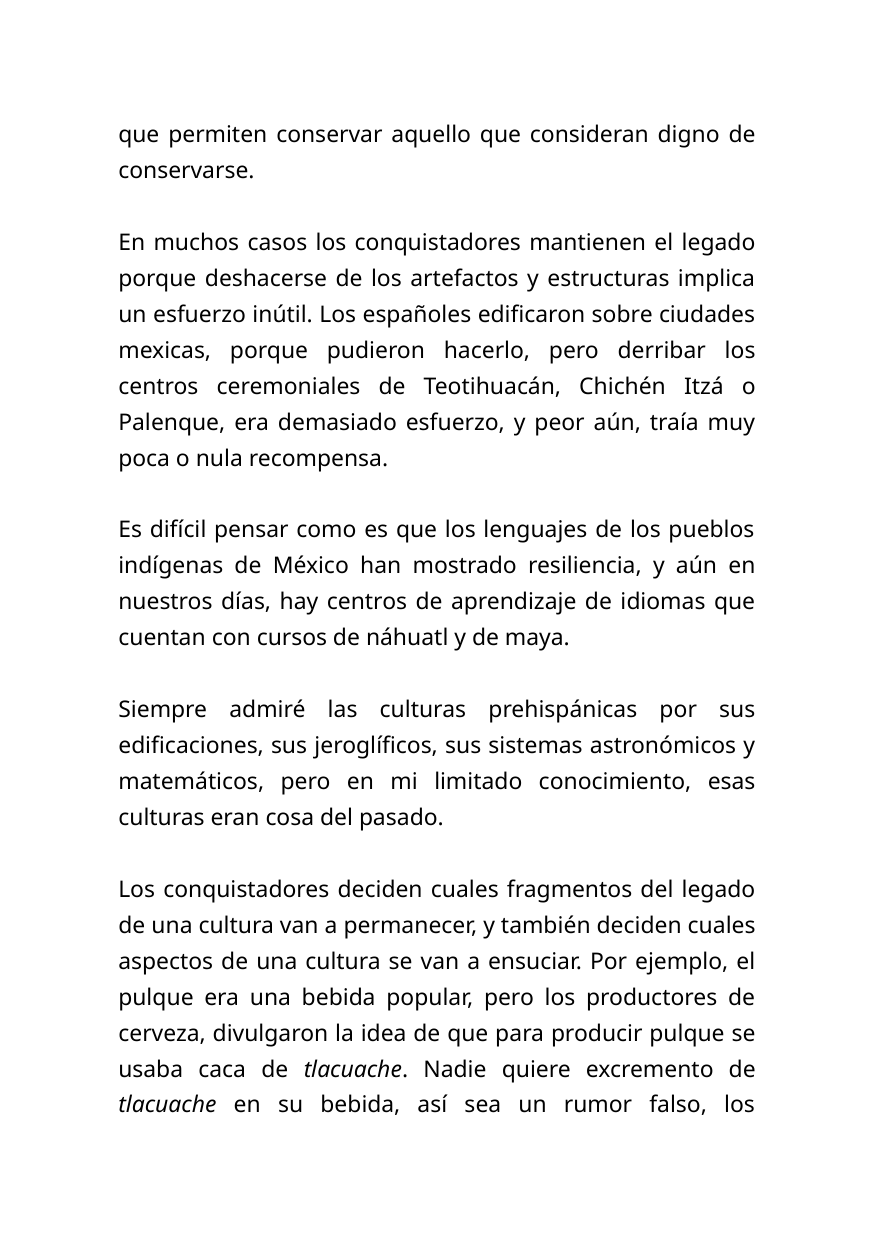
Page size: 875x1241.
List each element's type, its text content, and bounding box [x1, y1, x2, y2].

text Los conquistadores deciden cuales fragmentos del legado de una cultura van a permanecer, y también deciden cuales aspectos de una cultura se van a ensuciar. Por ejemplo, el pulque era una bebida popular, pero los productores de cerveza, divulgaron la idea de que para producir pulque se usaba caca de tlacuache. Nadie quiere excremento de tlacuache en su bebida, así sea un rumor falso, los [118, 873, 756, 1120]
text Siempre admiré las culturas prehispánicas por sus edificaciones, sus jeroglíficos, sus sistemas astronómicos y matemáticos, pero en mi limitado conocimiento, esas culturas eran cosa del pasado. [118, 693, 756, 832]
text Es difícil pensar como es que los lenguajes de los pueblos indígenas de México han mostrado resiliencia, y aún en nuestros días, hay centros de aprendizaje de idiomas que cuentan con cursos de náhuatl y de maya. [118, 513, 756, 652]
text que permiten conservar aquello que consideran digno de conservarse. [118, 118, 756, 185]
text En muchos casos los conquistadores mantienen el legado porque deshacerse de los artefactos y estructuras implica un esfuerzo inútil. Los españoles edificaron sobre ciudades mexicas, porque pudieron hacerlo, pero derribar los centros ceremoniales de Teotihuacán, Chichén Itzá o Palenque, era demasiado esfuerzo, y peor aún, traía muy poca o nula recompensa. [118, 226, 756, 473]
